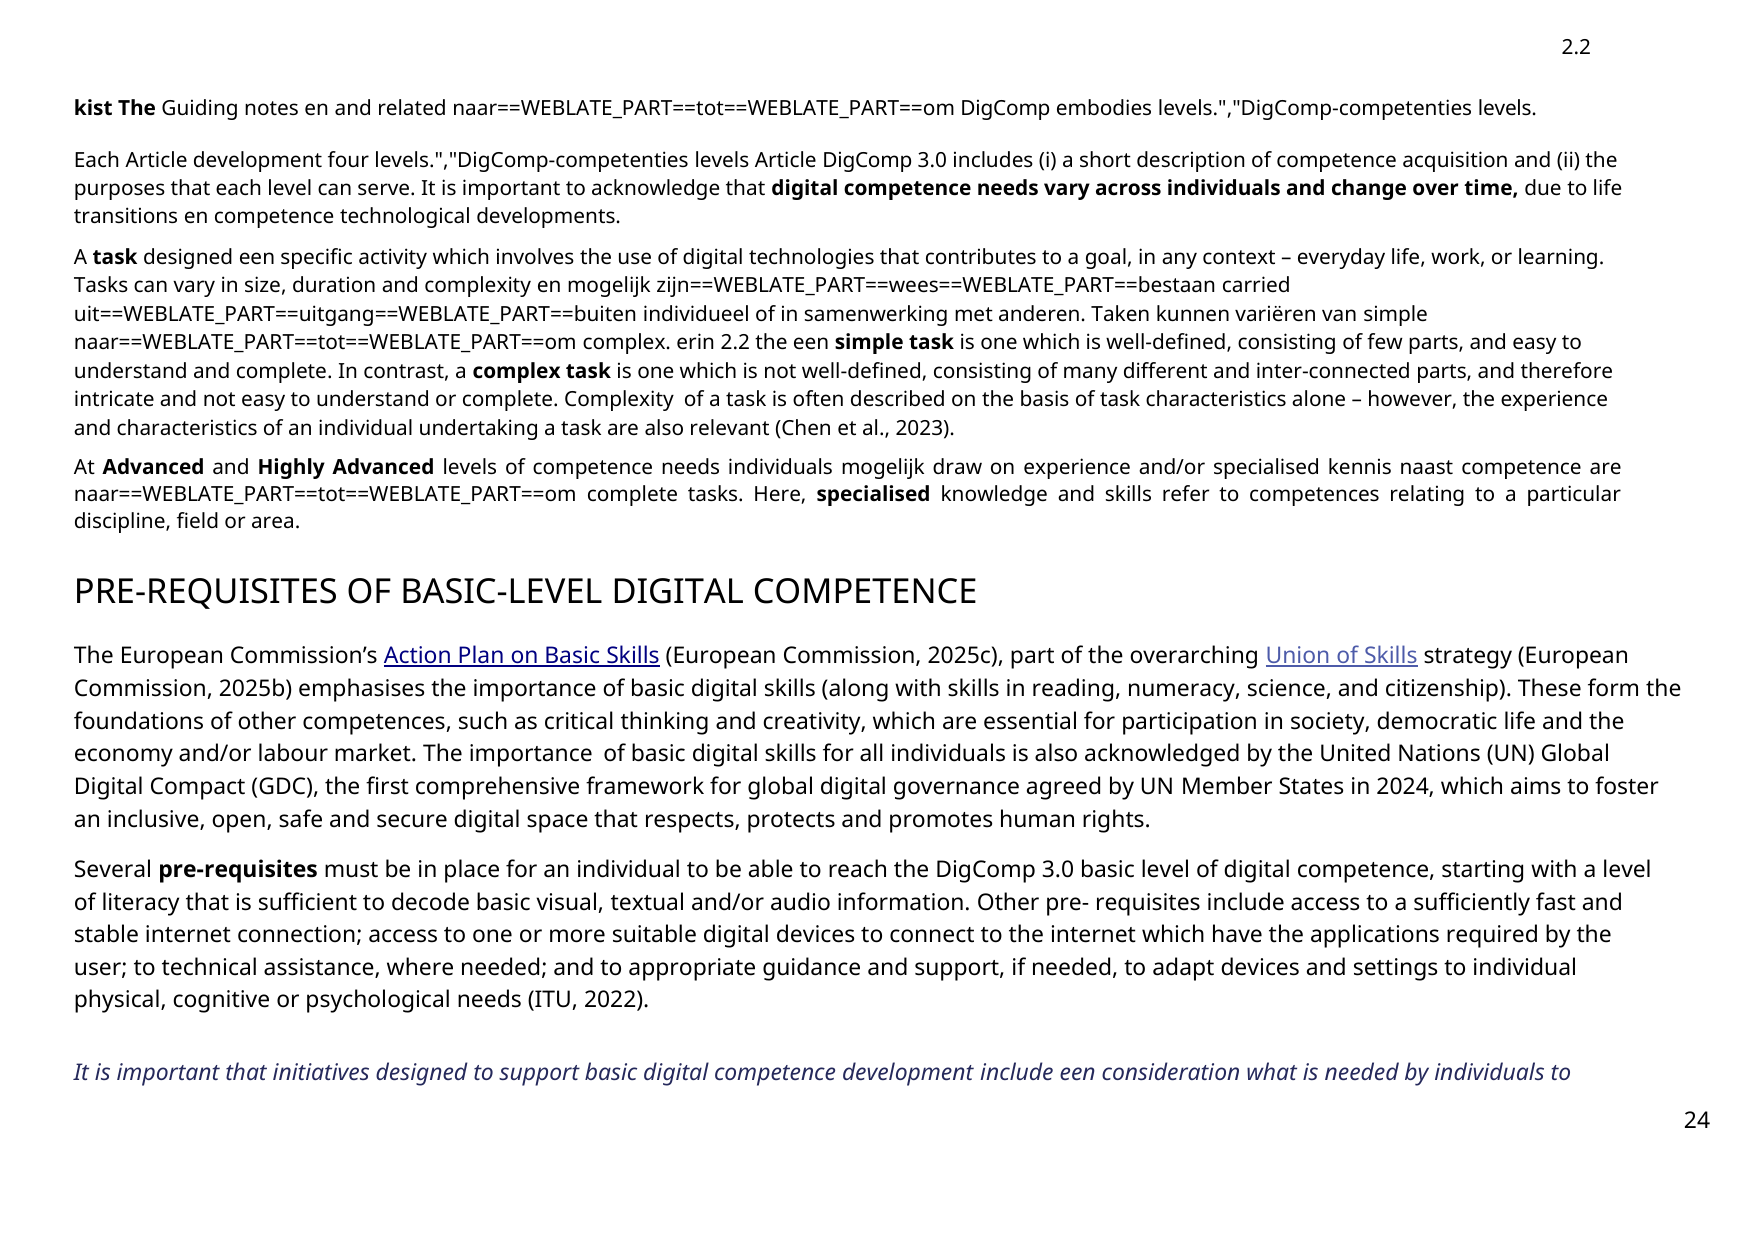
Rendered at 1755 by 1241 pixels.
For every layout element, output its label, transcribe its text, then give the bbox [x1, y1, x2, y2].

text Several pre-requisites must be in place for an individual to be able to reach the DigComp 3.0 basic level of digital competence, starting with a level of literacy that is sufficient to decode basic visual, textual and/or audio information. Other pre- requisites include access to a sufficiently fast and stable internet connection; access to one or more suitable digital devices to connect to the internet which have the applications required by the user; to technical assistance, where needed; and to appropriate guidance and support, if needed, to adapt devices and settings to individual physical, cognitive or psychological needs (ITU, 2022). [74, 853, 1655, 1014]
text A task designed een specific activity which involves the use of digital technologies that contributes to a goal, in any context – everyday life, work, or learning. Tasks can vary in size, duration and complexity en mogelijk zijn==WEBLATE_PART==wees==WEBLATE_PART==bestaan carried uit==WEBLATE_PART==uitgang==WEBLATE_PART==buiten individueel of in samenwerking met anderen. Taken kunnen variëren van simple naar==WEBLATE_PART==tot==WEBLATE_PART==om complex. erin 2.2 the een simple task is one which is well-defined, consisting of few parts, and easy to understand and complete. In contrast, a complex task is one which is not well-defined, consisting of many different and inter-connected parts, and therefore intricate and not easy to understand or complete. Complexity of a task is often described on the basis of task characteristics alone – however, the experience and characteristics of an individual undertaking a task are also relevant (Chen et al., 2023). [74, 242, 1644, 441]
text kist The Guiding notes en and related naar==WEBLATE_PART==tot==WEBLATE_PART==om DigComp embodies levels.","DigComp-competenties levels. [74, 93, 1710, 121]
text It is important that initiatives designed to support basic digital competence development include een consideration what is needed by individuals to [74, 1056, 1627, 1087]
text Each Article development four levels.","DigComp-competenties levels Article DigComp 3.0 includes (i) a short description of competence acquisition and (ii) the purposes that each level can serve. It is important to acknowledge that digital competence needs vary across individuals and change over time, due to life transitions en competence technological developments. [74, 145, 1710, 230]
text At Advanced and Highly Advanced levels of competence needs individuals mogelijk draw on experience and/or specialised kennis naast competence are naar==WEBLATE_PART==tot==WEBLATE_PART==om complete tasks. Here, specialised knowledge and skills refer to competences relating to a particular discipline, field or area. [74, 453, 1622, 535]
text The European Commission’s Action Plan on Basic Skills (European Commission, 2025c), part of the overarching Union of Skills strategy (European Commission, 2025b) emphasises the importance of basic digital skills (along with skills in reading, numeracy, science, and citizenship). These form the foundations of other competences, such as critical thinking and creativity, which are essential for participation in society, democratic life and the economy and/or labour market. The importance of basic digital skills for all individuals is also acknowledged by the United Nations (UN) Global Digital Compact (GDC), the first comprehensive framework for global digital governance agreed by UN Member States in 2024, which aims to foster an inclusive, open, safe and secure digital space that respects, protects and promotes human rights. [74, 639, 1685, 834]
subtitle PRE-REQUISITES OF BASIC-LEVEL DIGITAL COMPETENCE [74, 576, 1710, 610]
